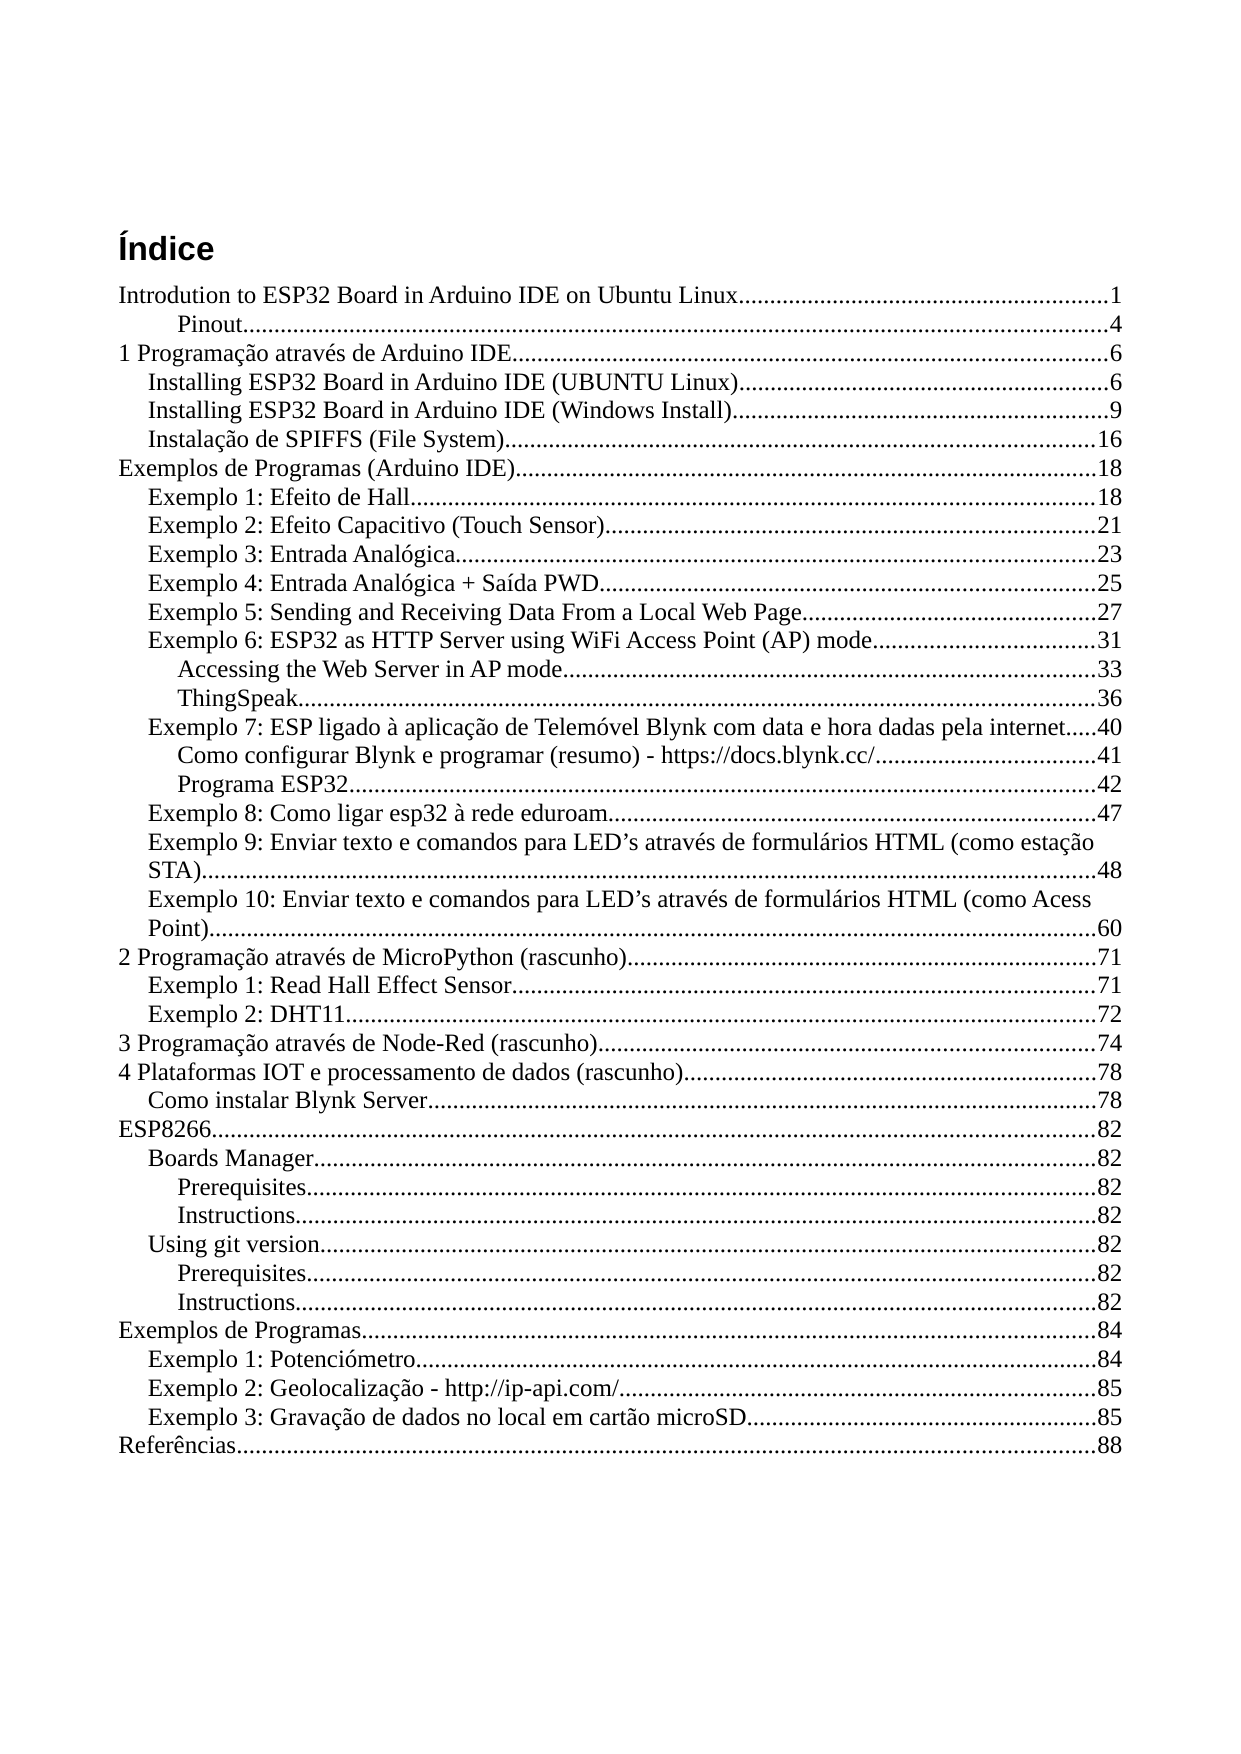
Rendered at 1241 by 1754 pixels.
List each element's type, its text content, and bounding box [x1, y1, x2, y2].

text Accessing the Web Server in AP mode 33 [177, 654, 1122, 683]
text Exemplo 2: DHT11 72 [148, 999, 1122, 1028]
text Exemplo 2: Efeito Capacitivo (Touch Sensor) 21 [148, 510, 1122, 539]
text Using git version 82 [148, 1229, 1122, 1258]
text Boards Manager 82 [148, 1143, 1122, 1172]
text Exemplo 9: Enviar texto e comandos para LED’s através de formulários HTML (como estação STA) 48 [148, 827, 1122, 884]
text Introdution to ESP32 Board in Arduino IDE on Ubuntu Linux 1 [118, 280, 1122, 309]
text Exemplo 6: ESP32 as HTTP Server using WiFi Access Point (AP) mode 31 [148, 625, 1122, 654]
text Exemplo 3: Gravação de dados no local em cartão microSD 85 [148, 1402, 1122, 1430]
text Exemplo 8: Como ligar esp32 à rede eduroam 47 [148, 798, 1122, 827]
text ESP8266 82 [118, 1114, 1122, 1143]
text Exemplo 10: Enviar texto e comandos para LED’s através de formulários HTML (como Acess Point) 60 [148, 884, 1122, 942]
text ThingSpeak 36 [177, 683, 1122, 712]
text Exemplos de Programas 84 [118, 1315, 1122, 1344]
text Prerequisites 82 [177, 1172, 1122, 1200]
subtitle Índice [118, 229, 1122, 268]
text Exemplos de Programas (Arduino IDE) 18 [118, 453, 1122, 482]
text Exemplo 1: Potenciómetro 84 [148, 1344, 1122, 1373]
text Como configurar Blynk e programar (resumo) - https://docs.blynk.cc/ 41 [177, 740, 1122, 769]
text Prerequisites 82 [177, 1258, 1122, 1287]
text Referências 88 [118, 1430, 1122, 1459]
text Instructions 82 [177, 1287, 1122, 1315]
text Pinout 4 [177, 309, 1122, 338]
text Exemplo 2: Geolocalização - http://ip-api.com/ 85 [148, 1373, 1122, 1402]
text 4 Plataformas IOT e processamento de dados (rascunho) 78 [118, 1057, 1122, 1085]
text Programa ESP32 42 [177, 769, 1122, 798]
text Como instalar Blynk Server 78 [148, 1085, 1122, 1114]
text 2 Programação através de MicroPython (rascunho) 71 [118, 942, 1122, 970]
text Exemplo 5: Sending and Receiving Data From a Local Web Page 27 [148, 597, 1122, 625]
text Exemplo 4: Entrada Analógica + Saída PWD 25 [148, 568, 1122, 597]
text Instalação de SPIFFS (File System) 16 [148, 424, 1122, 453]
text Installing ESP32 Board in Arduino IDE (UBUNTU Linux) 6 [148, 367, 1122, 395]
text Exemplo 7: ESP ligado à aplicação de Telemóvel Blynk com data e hora dadas pela internet 40 [148, 712, 1122, 740]
text Exemplo 3: Entrada Analógica 23 [148, 539, 1122, 568]
text Exemplo 1: Efeito de Hall 18 [148, 482, 1122, 510]
text Instructions 82 [177, 1200, 1122, 1229]
text 3 Programação através de Node-Red (rascunho) 74 [118, 1028, 1122, 1057]
text Installing ESP32 Board in Arduino IDE (Windows Install) 9 [148, 395, 1122, 424]
text Exemplo 1: Read Hall Effect Sensor 71 [148, 970, 1122, 999]
text 1 Programação através de Arduino IDE 6 [118, 338, 1122, 367]
